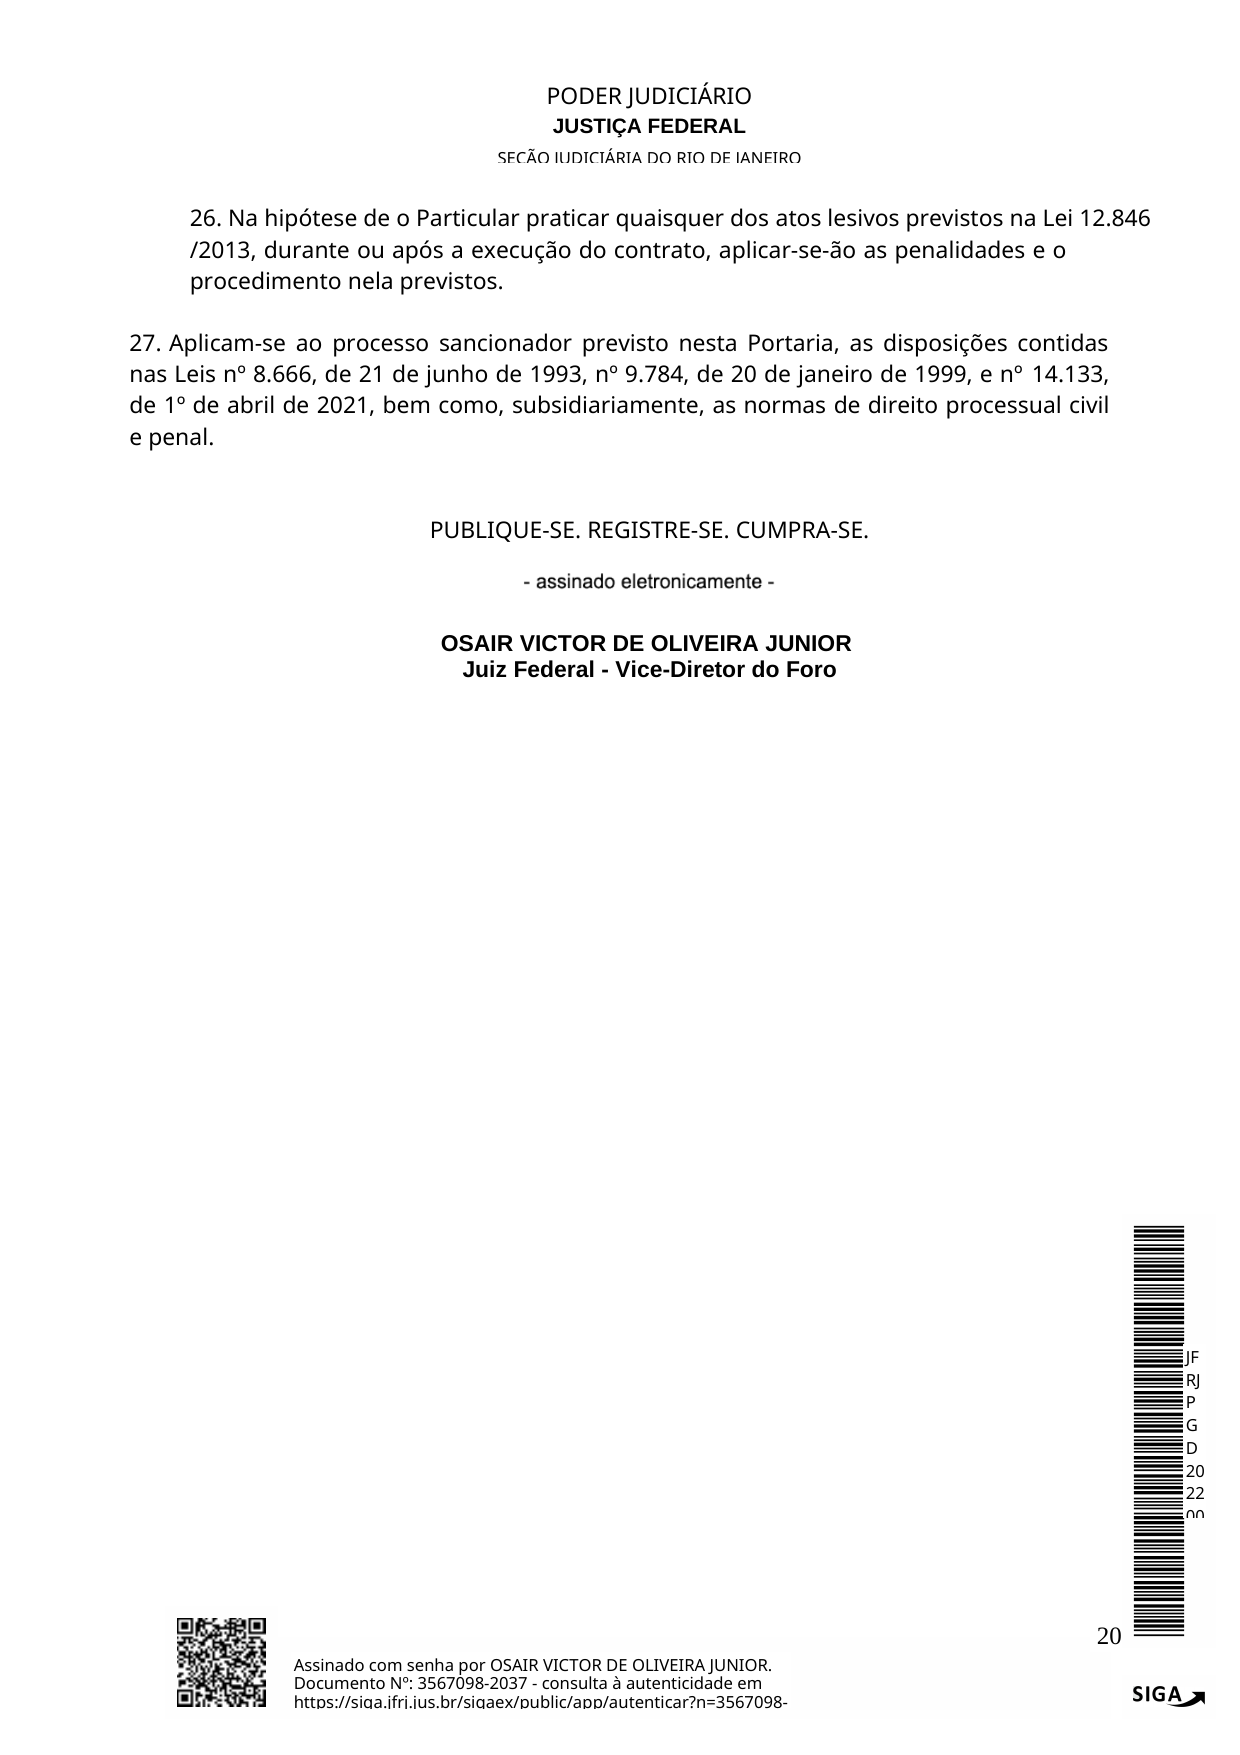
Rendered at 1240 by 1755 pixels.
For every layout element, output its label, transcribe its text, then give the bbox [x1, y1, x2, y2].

list Aplicam-se ao processo sancionador previsto nesta Portaria, as disposições contidas nas Leis nº 8.666, de 21 de junho de 1993, nº 9.784, de 20 de janeiro de 1999, e nº 14.133, de 1º de abril de 2021, bem como, subsidiariamente, as normas de direito processual civil e penal. [129, 327, 1109, 452]
text OSAIR VICTOR DE OLIVEIRA JUNIOR [188, 629, 1104, 656]
text PUBLIQUE-SE. REGISTRE-SE. CUMPRA-SE. [188, 514, 1111, 545]
text /2013, durante ou após a execução do contrato, aplicar-se-ão as penalidades e o procedimento nela previstos. [189, 234, 1109, 296]
text JFRJPGD202200034A [1186, 1346, 1206, 1518]
list Na hipótese de o Particular praticar quaisquer dos atos lesivos previstos na Lei 12.846 [189, 202, 1239, 234]
text Juiz Federal - Vice-Diretor do Foro [188, 656, 1111, 682]
